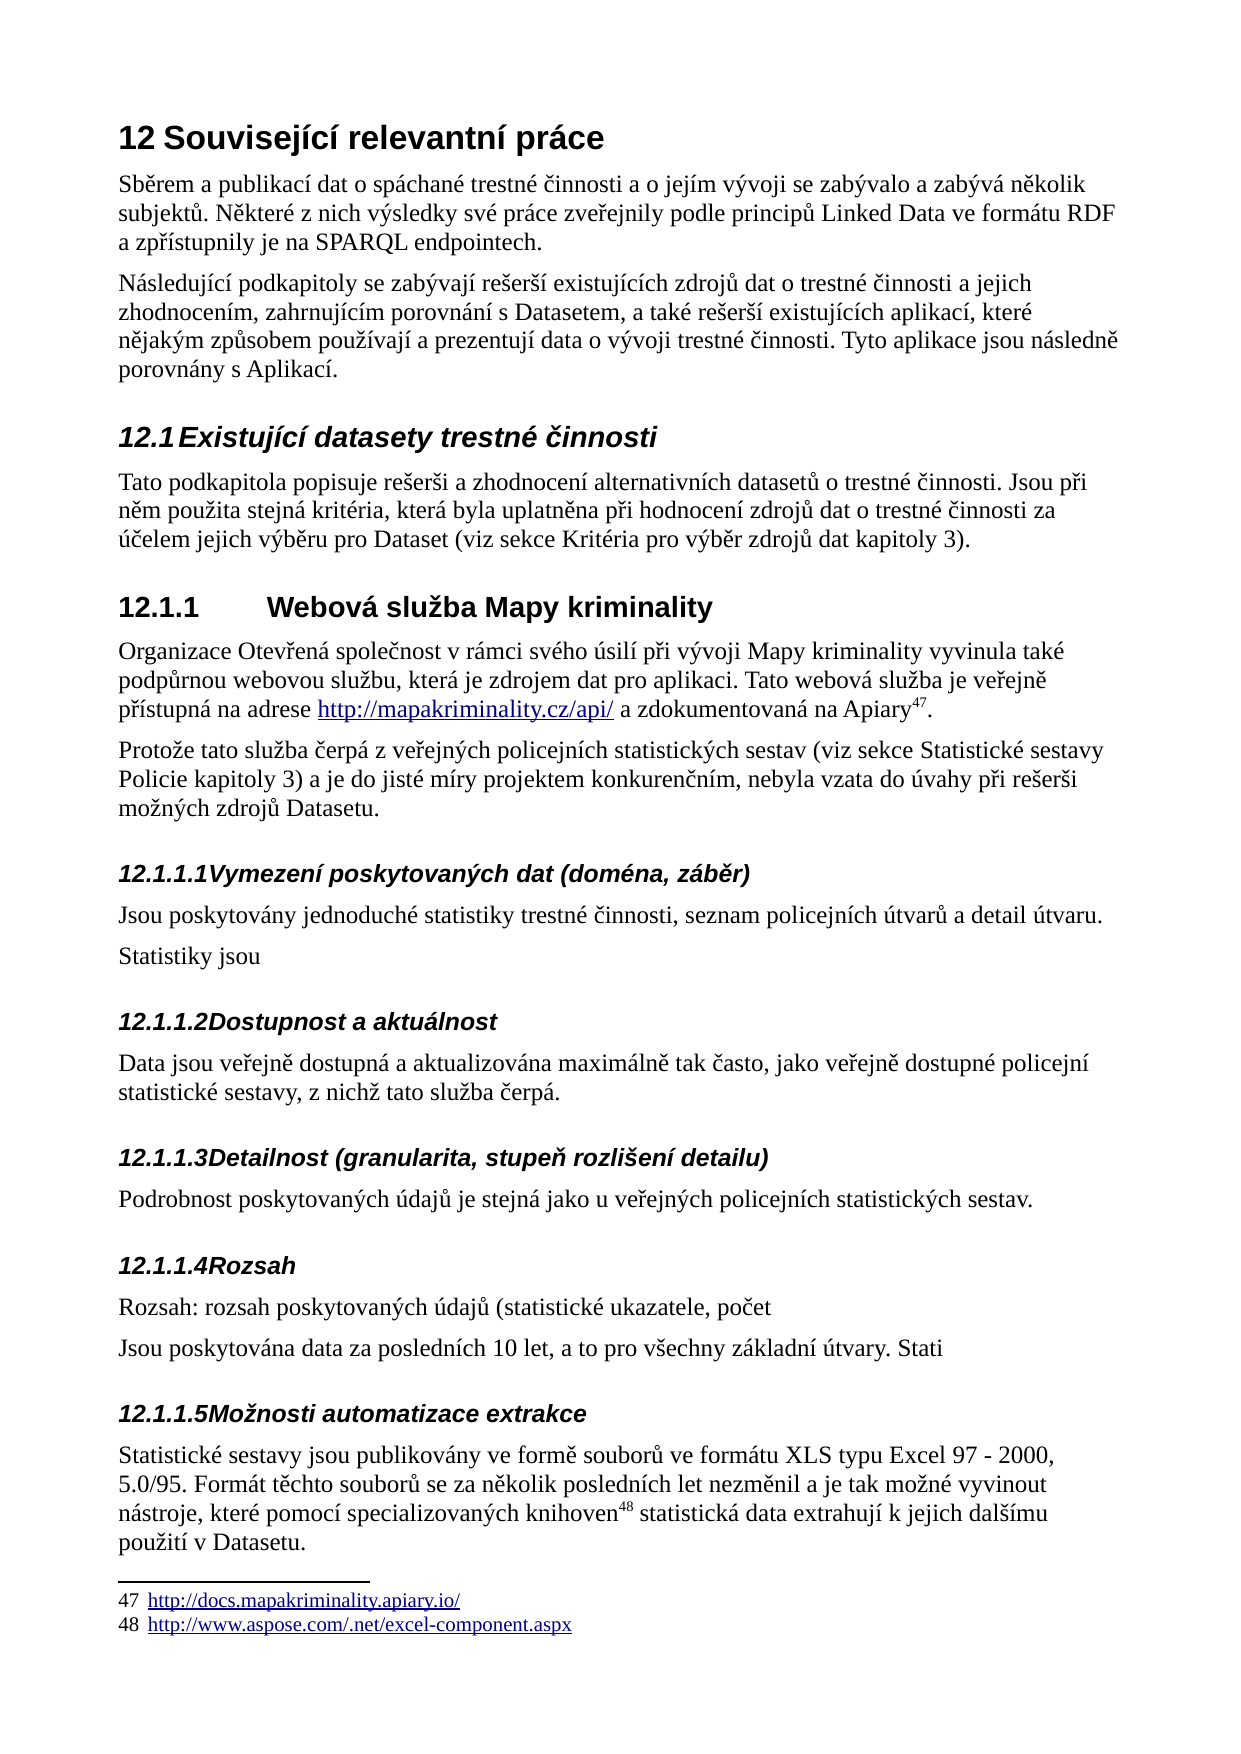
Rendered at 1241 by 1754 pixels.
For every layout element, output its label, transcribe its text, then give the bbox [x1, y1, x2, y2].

text Podrobnost poskytovaných údajů je stejná jako u veřejných policejních statistických sestav. [118, 1184, 1122, 1213]
text http://www.aspose.com/.net/excel-component.aspx [118, 1612, 1122, 1636]
text Statistiky jsou [118, 941, 1122, 970]
subtitle Možnosti automatizace extrakce [118, 1399, 1122, 1428]
text Tato podkapitola popisuje rešerši a zhodnocení alternativních datasetů o trestné činnosti. Jsou při něm použita stejná kritéria, která byla uplatněna při hodnocení zdrojů dat o trestné činnosti za účelem jejich výběru pro Dataset (viz sekce Kritéria pro výběr zdrojů dat kapitoly 3). [118, 467, 1122, 553]
subtitle Webová služba Mapy kriminality [118, 590, 1122, 624]
text Jsou poskytována data za posledních 10 let, a to pro všechny základní útvary. Stati [118, 1333, 1122, 1362]
subtitle Dostupnost a aktuálnost [118, 1007, 1122, 1036]
text Statistické sestavy jsou publikovány ve formě souborů ve formátu XLS typu Excel 97 - 2000, 5.0/95. Formát těchto souborů se za několik posledních let nezměnil a je tak možné vyvinout nástroje, které pomocí specializovaných knihoven statistická data extrahují k jejich dalšímu použití v Datasetu. [118, 1440, 1122, 1555]
subtitle Vymezení poskytovaných dat (doména, záběr) [118, 859, 1122, 887]
text Protože tato služba čerpá z veřejných policejních statistických sestav (viz sekce Statistické sestavy Policie kapitoly 3) a je do jisté míry projektem konkurenčním, nebyla vzata do úvahy při rešerši možných zdrojů Datasetu. [118, 735, 1122, 821]
subtitle Související relevantní práce [118, 118, 1122, 157]
subtitle Detailnost (granularita, stupeň rozlišení detailu) [118, 1143, 1122, 1172]
subtitle Rozsah [118, 1251, 1122, 1279]
text Rozsah: rozsah poskytovaných údajů (statistické ukazatele, počet [118, 1292, 1122, 1321]
text Organizace Otevřená společnost v rámci svého úsilí při vývoji Mapy kriminality vyvinula také podpůrnou webovou službu, která je zdrojem dat pro aplikaci. Tato webová služba je veřejně přístupná na adrese http://mapakriminality.cz/api/ a zdokumentovaná na Apiary. [118, 636, 1122, 723]
text http://docs.mapakriminality.apiary.io/ [118, 1588, 1122, 1612]
text Následující podkapitoly se zabývají rešerší existujících zdrojů dat o trestné činnosti a jejich zhodnocením, zahrnujícím porovnání s Datasetem, a také rešerší existujících aplikací, které nějakým způsobem používají a prezentují data o vývoji trestné činnosti. Tyto aplikace jsou následně porovnány s Aplikací. [118, 268, 1122, 383]
text Sběrem a publikací dat o spáchané trestné činnosti a o jejím vývoji se zabývalo a zabývá několik subjektů. Některé z nich výsledky své práce zveřejnily podle principů Linked Data ve formátu RDF a zpřístupnily je na SPARQL endpointech. [118, 169, 1122, 256]
text Jsou poskytovány jednoduché statistiky trestné činnosti, seznam policejních útvarů a detail útvaru. [118, 900, 1122, 929]
subtitle Existující datasety trestné činnosti [118, 421, 1122, 454]
text Data jsou veřejně dostupná a aktualizována maximálně tak často, jako veřejně dostupné policejní statistické sestavy, z nichž tato služba čerpá. [118, 1048, 1122, 1106]
